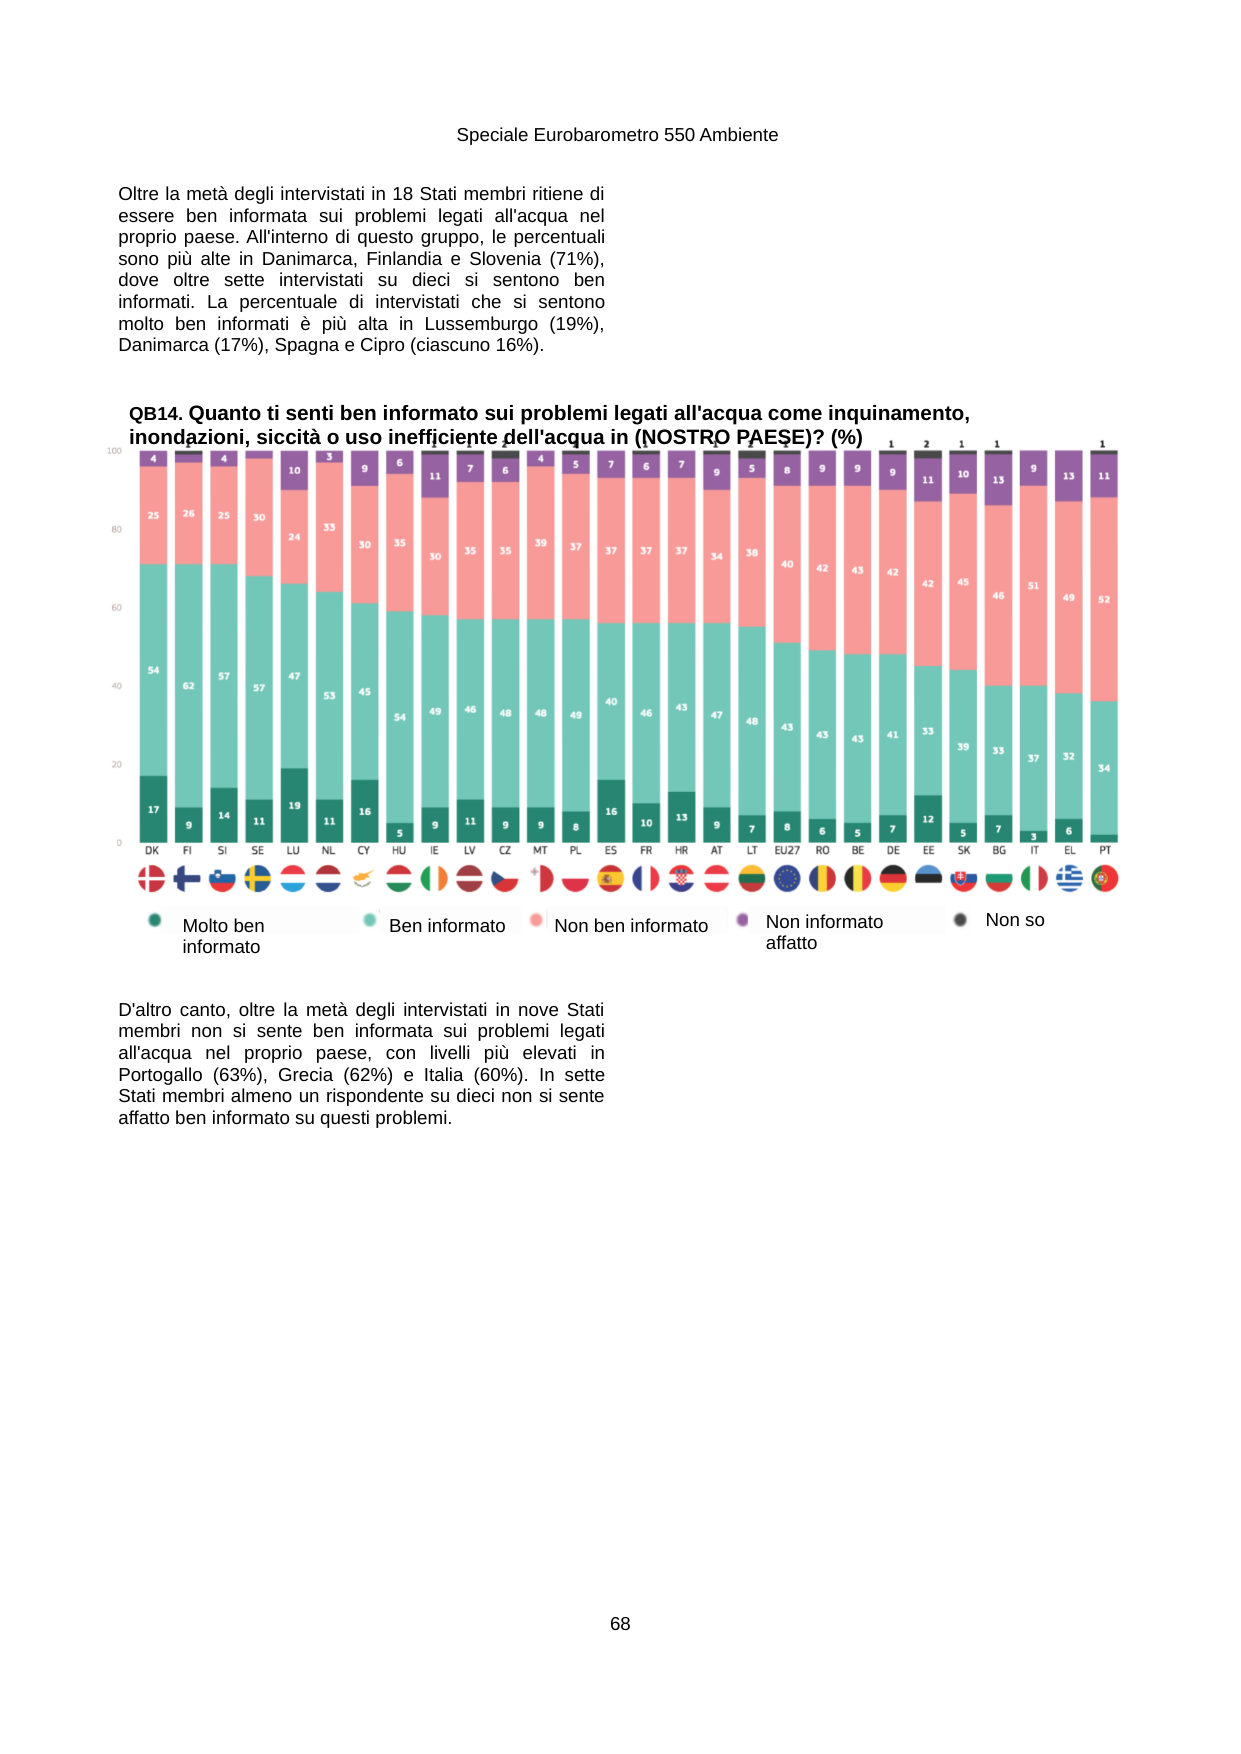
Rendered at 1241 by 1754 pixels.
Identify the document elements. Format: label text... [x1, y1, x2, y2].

picture [143, 906, 971, 934]
picture [646, 430, 652, 440]
picture [718, 432, 726, 442]
picture [660, 432, 668, 442]
picture [100, 430, 1128, 902]
text Oltre la metà degli intervistati in 18 Stati membri ritiene di essere ben informata sui problemi legati all'acqua nel proprio paese. All'interno di questo gruppo, le percentuali sono più alte in Danimarca, Finlandia e Slovenia (71%), dove oltre sette intervistati su dieci si sentono ben informati. La percentuale di intervistati che si sentono molto ben informati è più alta in Lussemburgo (19%), Danimarca (17%), Spagna e Cipro (ciascuno 16%). [118, 183, 605, 356]
text D'altro canto, oltre la metà degli intervistati in nove Stati membri non si sente ben informata sui problemi legati all'acqua nel proprio paese, con livelli più elevati in Portogallo (63%), Grecia (62%) e Italia (60%). In sette Stati membri almeno un rispondente su dieci non si sente affatto ben informato su questi problemi. [118, 999, 605, 1128]
